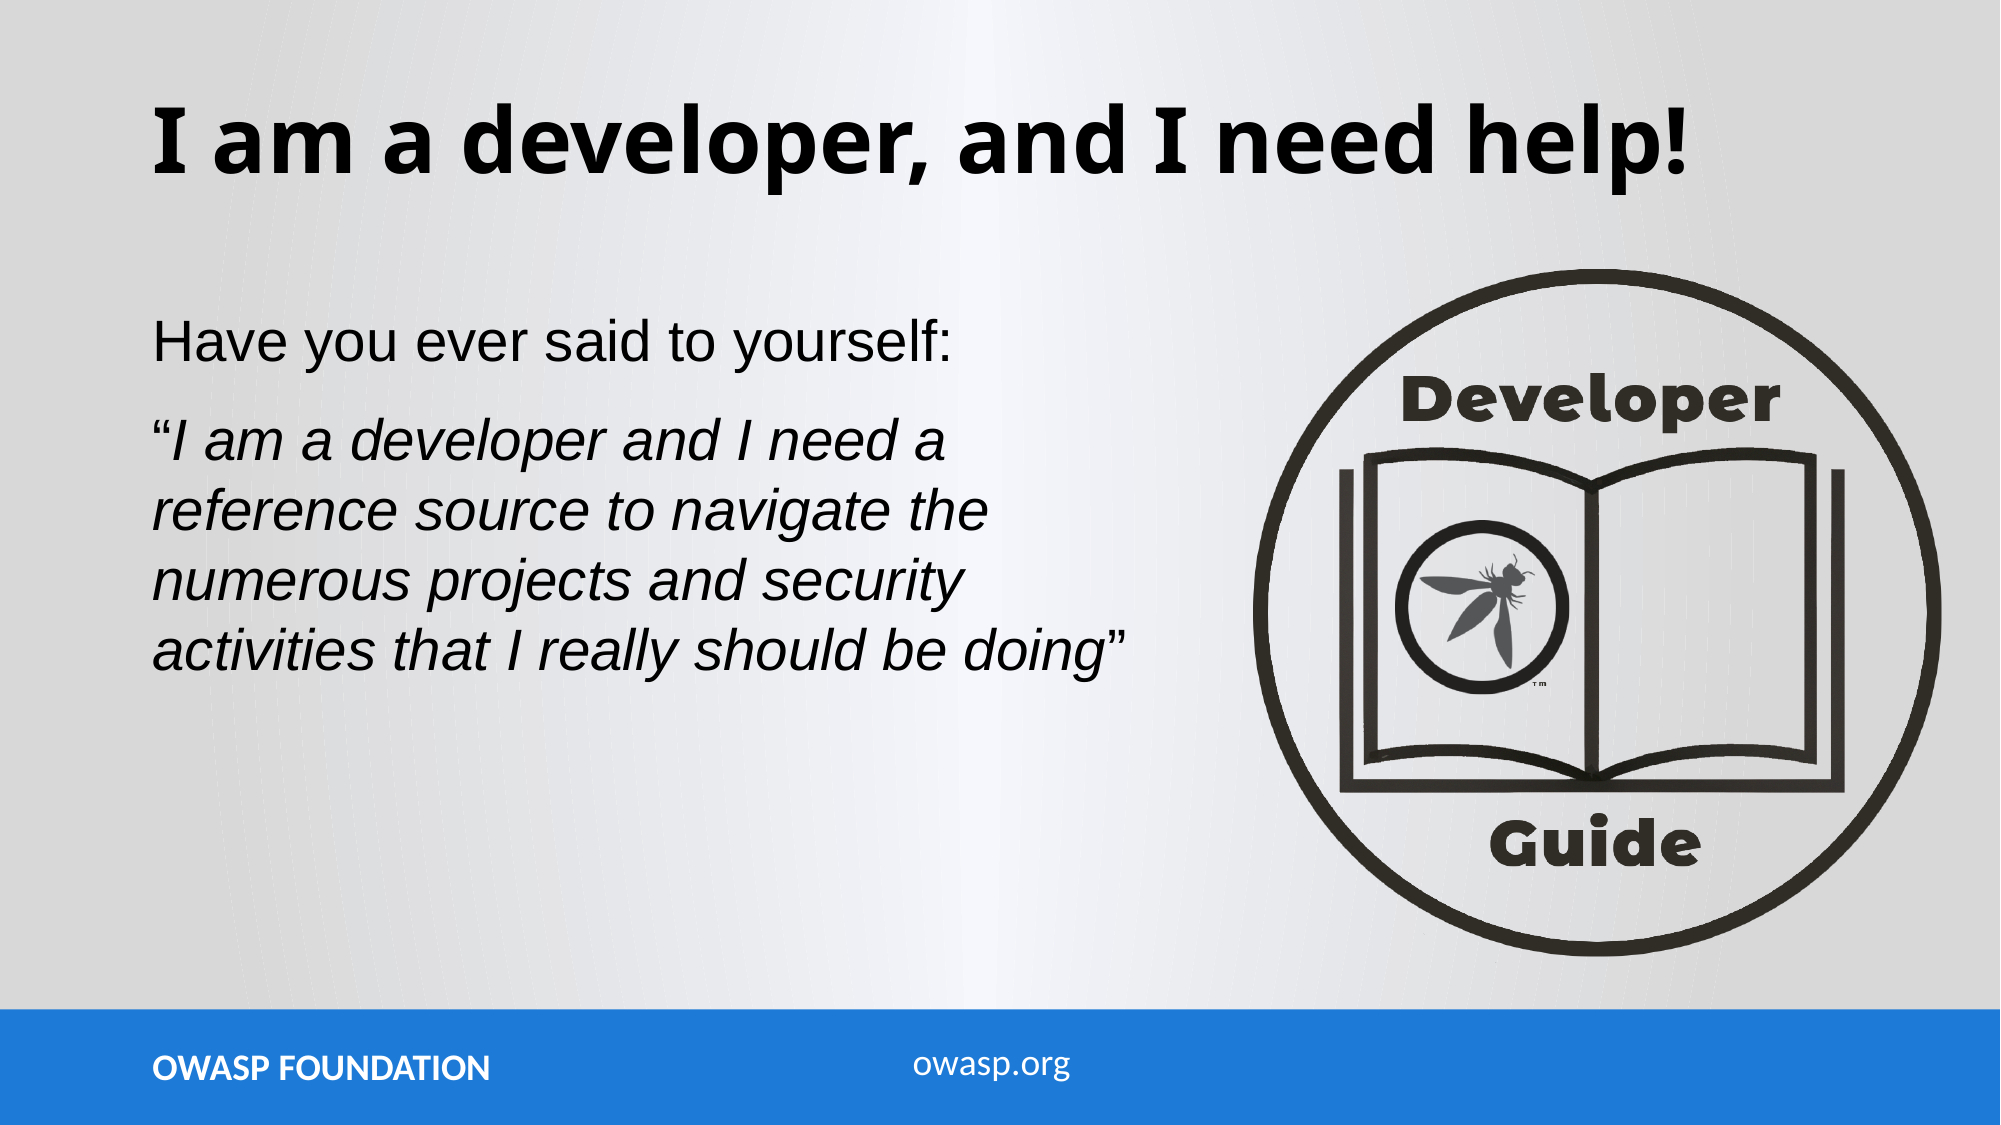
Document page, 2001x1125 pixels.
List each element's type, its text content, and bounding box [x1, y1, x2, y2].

title I am a developer, and I need help! [137, 35, 1863, 253]
list Have you ever said to yourself: “I am a developer and I need a reference source to navigate the numerous projects and security activities that I really should be doing” [137, 295, 1163, 938]
picture [1236, 261, 1951, 976]
